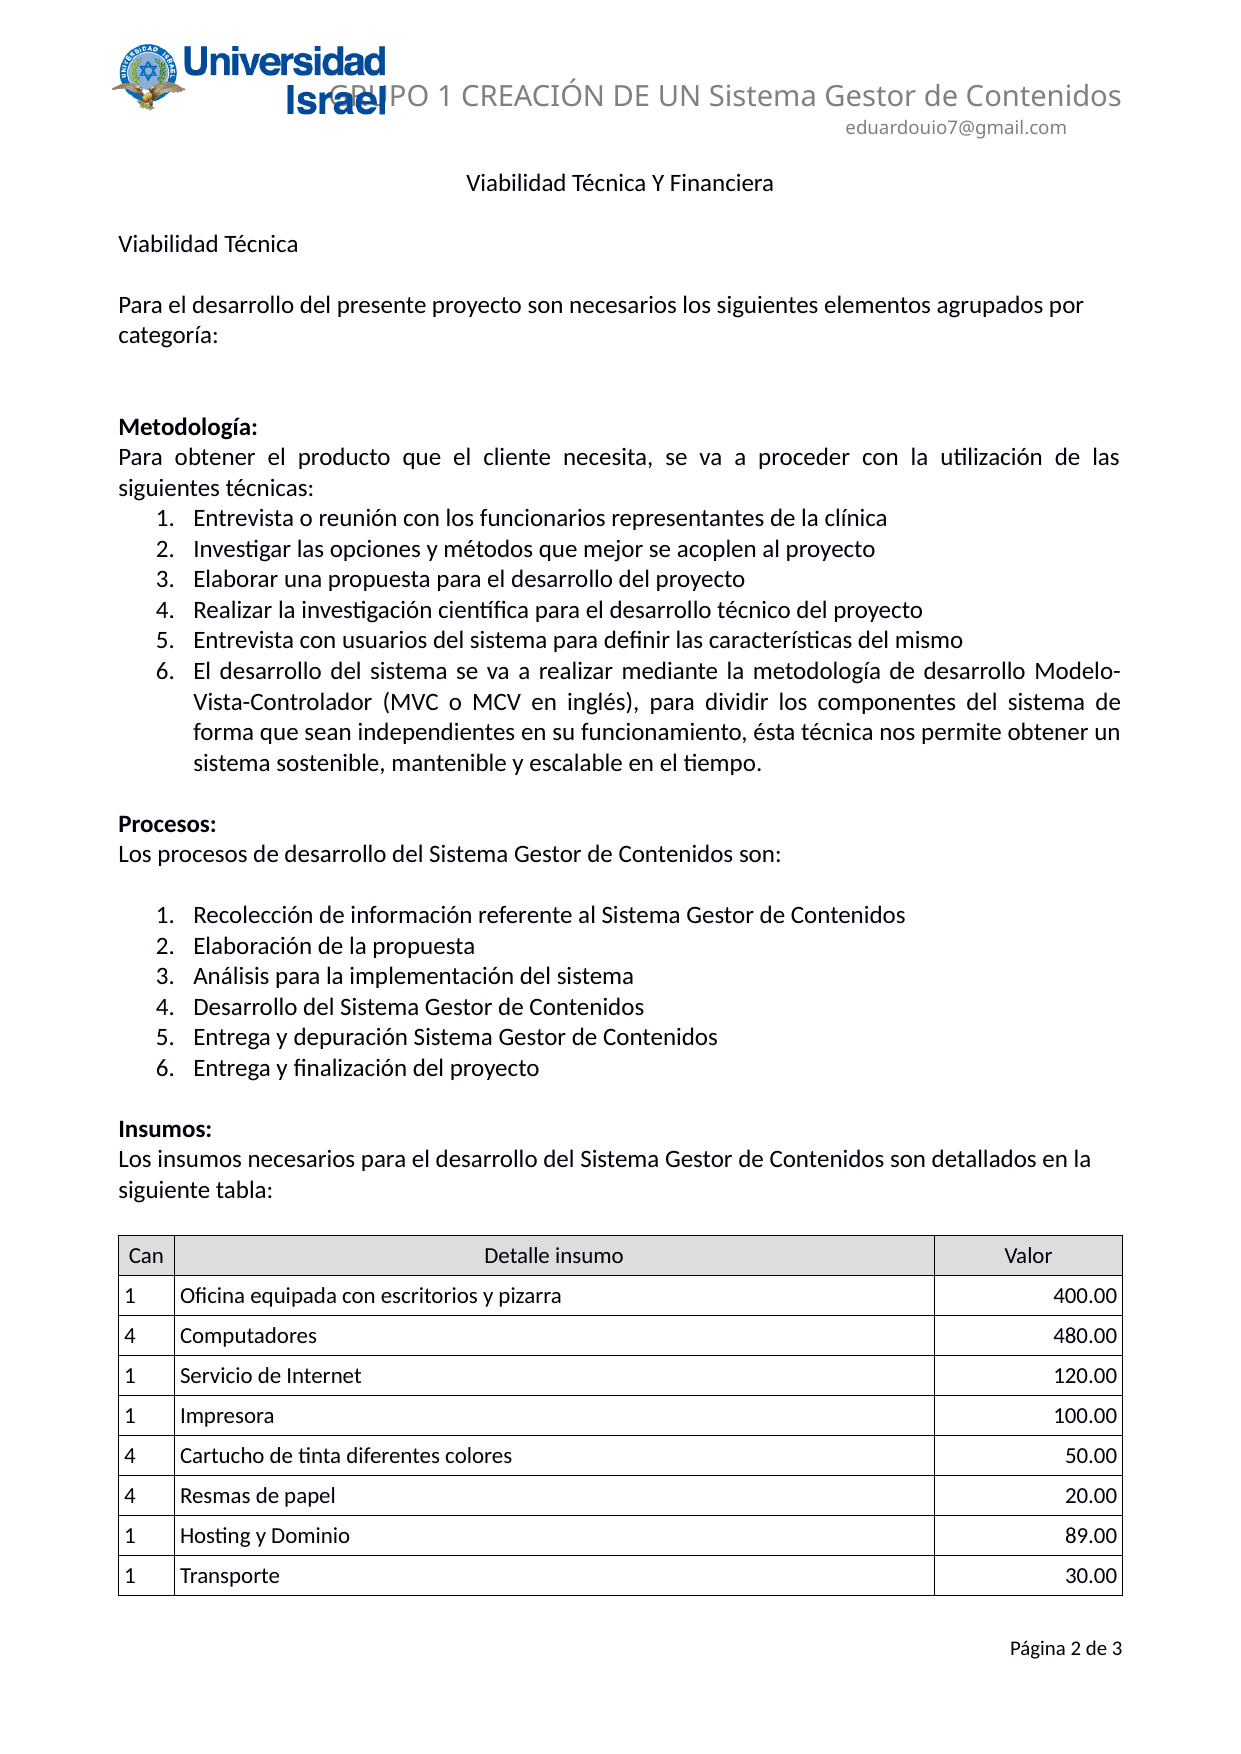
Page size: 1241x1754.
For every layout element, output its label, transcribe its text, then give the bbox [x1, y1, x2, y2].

table_header Detalle insumo [175, 1236, 934, 1275]
list Recolección de información referente al Sistema Gestor de Contenidos [156, 899, 1122, 930]
table_cell Transporte [175, 1556, 934, 1595]
list Entrevista con usuarios del sistema para definir las características del mismo [156, 625, 1122, 655]
table_cell Cartucho de tinta diferentes colores [175, 1436, 934, 1475]
table_cell 480.00 [935, 1316, 1122, 1355]
text Metodología: [118, 411, 1122, 442]
table_cell Resmas de papel [175, 1476, 934, 1515]
text Insumos: [118, 1113, 1122, 1143]
table_cell 400.00 [935, 1276, 1122, 1315]
list Desarrollo del Sistema Gestor de Contenidos [156, 991, 1122, 1021]
table_cell 50.00 [935, 1436, 1122, 1475]
table_cell Oficina equipada con escritorios y pizarra [175, 1276, 934, 1315]
table_cell 30.00 [935, 1556, 1122, 1595]
table_header Can [119, 1236, 174, 1275]
table_cell 1 [119, 1276, 174, 1315]
list Entrega y finalización del proyecto [156, 1052, 1122, 1082]
table_cell 1 [119, 1396, 174, 1435]
text Viabilidad Técnica [118, 228, 1122, 258]
list Elaborar una propuesta para el desarrollo del proyecto [156, 564, 1122, 594]
table_cell Computadores [175, 1316, 934, 1355]
table_cell Servicio de Internet [175, 1356, 934, 1395]
text Para el desarrollo del presente proyecto son necesarios los siguientes elementos agrupados por categoría: [118, 289, 1122, 350]
table_cell 1 [119, 1516, 174, 1555]
list Análisis para la implementación del sistema [156, 960, 1122, 991]
list El desarrollo del sistema se va a realizar mediante la metodología de desarrollo Modelo-Vista-Controlador (MVC o MCV en inglés), para dividir los componentes del sistema de forma que sean independientes en su funcionamiento, ésta técnica nos permite obtener un sistema sostenible, mantenible y escalable en el tiempo. [156, 655, 1122, 777]
table_cell 4 [119, 1476, 174, 1515]
table_cell 1 [119, 1356, 174, 1395]
list Entrega y depuración Sistema Gestor de Contenidos [156, 1021, 1122, 1052]
text Para obtener el producto que el cliente necesita, se va a proceder con la utilización de las siguientes técnicas: [118, 442, 1122, 503]
list Elaboración de la propuesta [156, 930, 1122, 960]
list Entrevista o reunión con los funcionarios representantes de la clínica [156, 503, 1122, 533]
table_cell 100.00 [935, 1396, 1122, 1435]
text Los procesos de desarrollo del Sistema Gestor de Contenidos son: [118, 838, 1122, 869]
table_cell 4 [119, 1436, 174, 1475]
text Procesos: [118, 808, 1122, 838]
table_cell 89.00 [935, 1516, 1122, 1555]
table_header Valor [935, 1236, 1122, 1275]
list Realizar la investigación científica para el desarrollo técnico del proyecto [156, 594, 1122, 625]
table_cell Impresora [175, 1396, 934, 1435]
table_cell 20.00 [935, 1476, 1122, 1515]
table_cell Hosting y Dominio [175, 1516, 934, 1555]
table_cell 120.00 [935, 1356, 1122, 1395]
text Los insumos necesarios para el desarrollo del Sistema Gestor de Contenidos son detallados en la siguiente tabla: [118, 1143, 1122, 1204]
text Viabilidad Técnica Y Financiera [118, 167, 1122, 197]
table_cell 1 [119, 1556, 174, 1595]
list Investigar las opciones y métodos que mejor se acoplen al proyecto [156, 533, 1122, 564]
table_cell 4 [119, 1316, 174, 1355]
